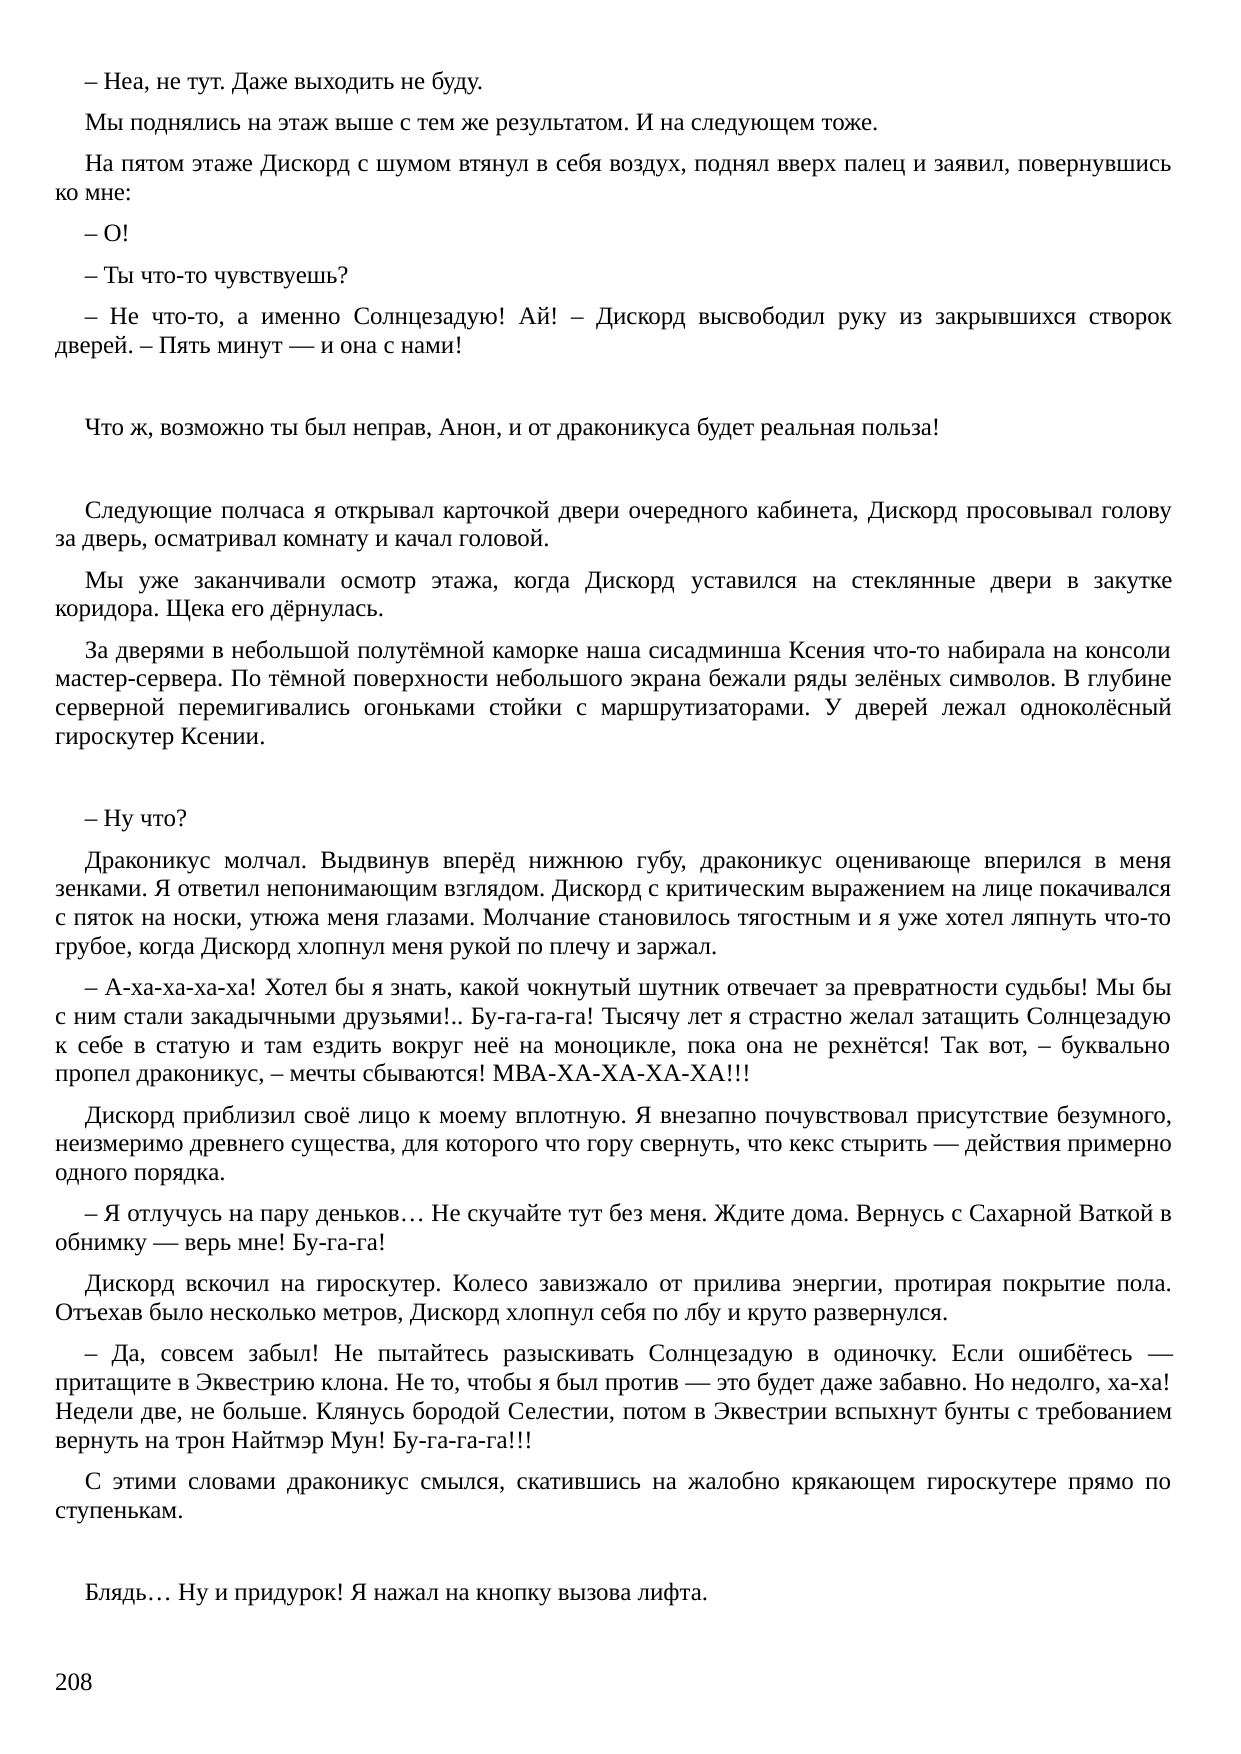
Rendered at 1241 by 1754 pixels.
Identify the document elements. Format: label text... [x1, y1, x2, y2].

text Блядь… Ну и придурок! Я нажал на кнопку вызова лифта. [55, 1577, 1173, 1606]
text За дверями в небольшой полутёмной каморке наша сисадминша Ксения что-то набирала на консоли мастер-сервера. По тёмной поверхности небольшого экрана бежали ряды зелёных символов. В глубине серверной перемигивались огоньками стойки с маршрутизаторами. У дверей лежал одноколёсный гироскутер Ксении. [55, 635, 1173, 750]
text На пятом этаже Дискорд с шумом втянул в себя воздух, поднял вверх палец и заявил, повернувшись ко мне: [55, 148, 1173, 206]
text – Неа, не тут. Даже выходить не буду. [55, 66, 1173, 95]
text Мы поднялись на этаж выше с тем же результатом. И на следующем тоже. [55, 107, 1173, 136]
text Следующие полчаса я открывал карточкой двери очередного кабинета, Дискорд просовывал голову за дверь, осматривал комнату и качал головой. [55, 495, 1173, 552]
text – Да, совсем забыл! Не пытайтесь разыскивать Солнцезадую в одиночку. Если ошибётесь — притащите в Эквестрию клона. Не то, чтобы я был против — это будет даже забавно. Но недолго, ха-ха! Недели две, не больше. Клянусь бородой Селестии, потом в Эквестрии вспыхнут бунты с требованием вернуть на трон Найтмэр Мун! Бу-га-га-га!!! [55, 1338, 1173, 1453]
text С этими словами драконикус смылся, скатившись на жалобно крякающем гироскутере прямо по ступенькам. [55, 1466, 1173, 1523]
text Дискорд вскочил на гироскутер. Колесо завизжало от прилива энергии, протирая покрытие пола. Отъехав было несколько метров, Дискорд хлопнул себя по лбу и круто развернулся. [55, 1268, 1173, 1326]
text Дискорд приблизил своё лицо к моему вплотную. Я внезапно почувствовал присутствие безумного, неизмеримо древнего существа, для которого что гору свернуть, что кекс стырить — действия примерно одного порядка. [55, 1100, 1173, 1186]
text Мы уже заканчивали осмотр этажа, когда Дискорд уставился на стеклянные двери в закутке коридора. Щека его дёрнулась. [55, 565, 1173, 622]
text – Ну что? [55, 803, 1173, 832]
text – О! [55, 218, 1173, 247]
text Что ж, возможно ты был неправ, Анон, и от драконикуса будет реальная польза! [55, 412, 1173, 441]
text – Не что-то, а именно Солнцезадую! Ай! – Дискорд высвободил руку из закрывшихся створок дверей. – Пять минут — и она с нами! [55, 301, 1173, 358]
text Драконикус молчал. Выдвинув вперёд нижнюю губу, драконикус оценивающе вперился в меня зенками. Я ответил непонимающим взглядом. Дискорд с критическим выражением на лице покачивался с пяток на носки, утюжа меня глазами. Молчание становилось тягостным и я уже хотел ляпнуть что-то грубое, когда Дискорд хлопнул меня рукой по плечу и заржал. [55, 845, 1173, 960]
text – Ты что-то чувствуешь? [55, 260, 1173, 288]
text – Я отлучусь на пару деньков… Не скучайте тут без меня. Ждите дома. Вернусь с Сахарной Ваткой в обнимку — верь мне! Бу-га-га! [55, 1198, 1173, 1256]
text – А-ха-ха-ха-ха! Хотел бы я знать, какой чокнутый шутник отвечает за превратности судьбы! Мы бы с ним стали закадычными друзьями!.. Бу-га-га-га! Тысячу лет я страстно желал затащить Солнцезадую к себе в статую и там ездить вокруг неё на моноцикле, пока она не рехнётся! Так вот, – буквально пропел драконикус, – мечты сбываются! МВА-ХА-ХА-ХА-ХА!!! [55, 972, 1173, 1087]
